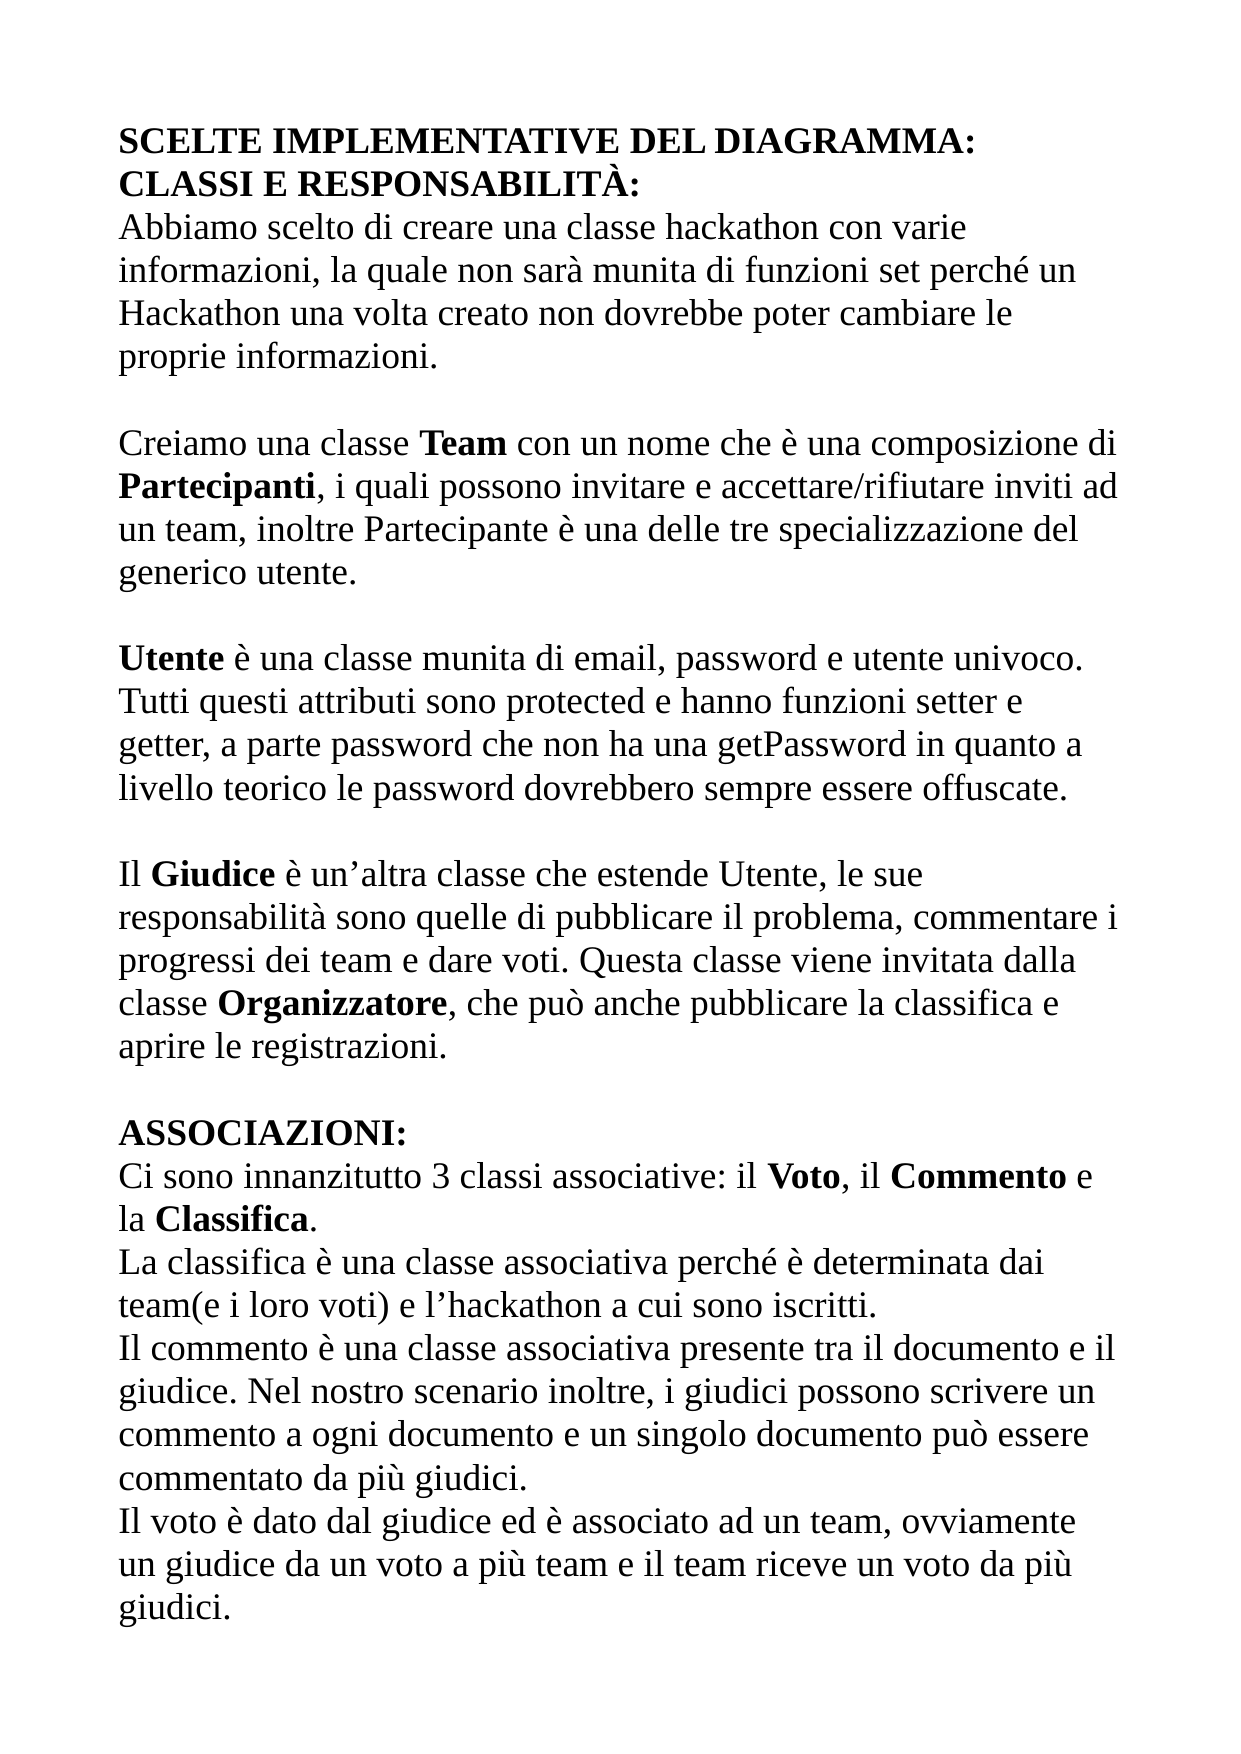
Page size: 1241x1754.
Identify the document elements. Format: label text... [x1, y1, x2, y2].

text Ci sono innanzitutto 3 classi associative: il Voto, il Commento e la Classifica. [118, 1153, 1122, 1239]
text La classifica è una classe associativa perché è determinata dai team(e i loro voti) e l’hackathon a cui sono iscritti. [118, 1239, 1122, 1326]
text CLASSI E RESPONSABILITÀ: [118, 161, 1122, 204]
text ASSOCIAZIONI: [118, 1110, 1122, 1153]
text Abbiamo scelto di creare una classe hackathon con varie informazioni, la quale non sarà munita di funzioni set perché un Hackathon una volta creato non dovrebbe poter cambiare le proprie informazioni. [118, 204, 1122, 377]
text Utente è una classe munita di email, password e utente univoco. Tutti questi attributi sono protected e hanno funzioni setter e getter, a parte password che non ha una getPassword in quanto a livello teorico le password dovrebbero sempre essere offuscate. [118, 636, 1122, 808]
text SCELTE IMPLEMENTATIVE DEL DIAGRAMMA: [118, 118, 1122, 161]
text Il Giudice è un’altra classe che estende Utente, le sue responsabilità sono quelle di pubblicare il problema, commentare i progressi dei team e dare voti. Questa classe viene invitata dalla classe Organizzatore, che può anche pubblicare la classifica e aprire le registrazioni. [118, 851, 1122, 1067]
text Creiamo una classe Team con un nome che è una composizione di Partecipanti, i quali possono invitare e accettare/rifiutare inviti ad un team, inoltre Partecipante è una delle tre specializzazione del generico utente. [118, 420, 1122, 592]
text Il commento è una classe associativa presente tra il documento e il giudice. Nel nostro scenario inoltre, i giudici possono scrivere un commento a ogni documento e un singolo documento può essere commentato da più giudici. [118, 1326, 1122, 1498]
text Il voto è dato dal giudice ed è associato ad un team, ovviamente un giudice da un voto a più team e il team riceve un voto da più giudici. [118, 1498, 1122, 1627]
